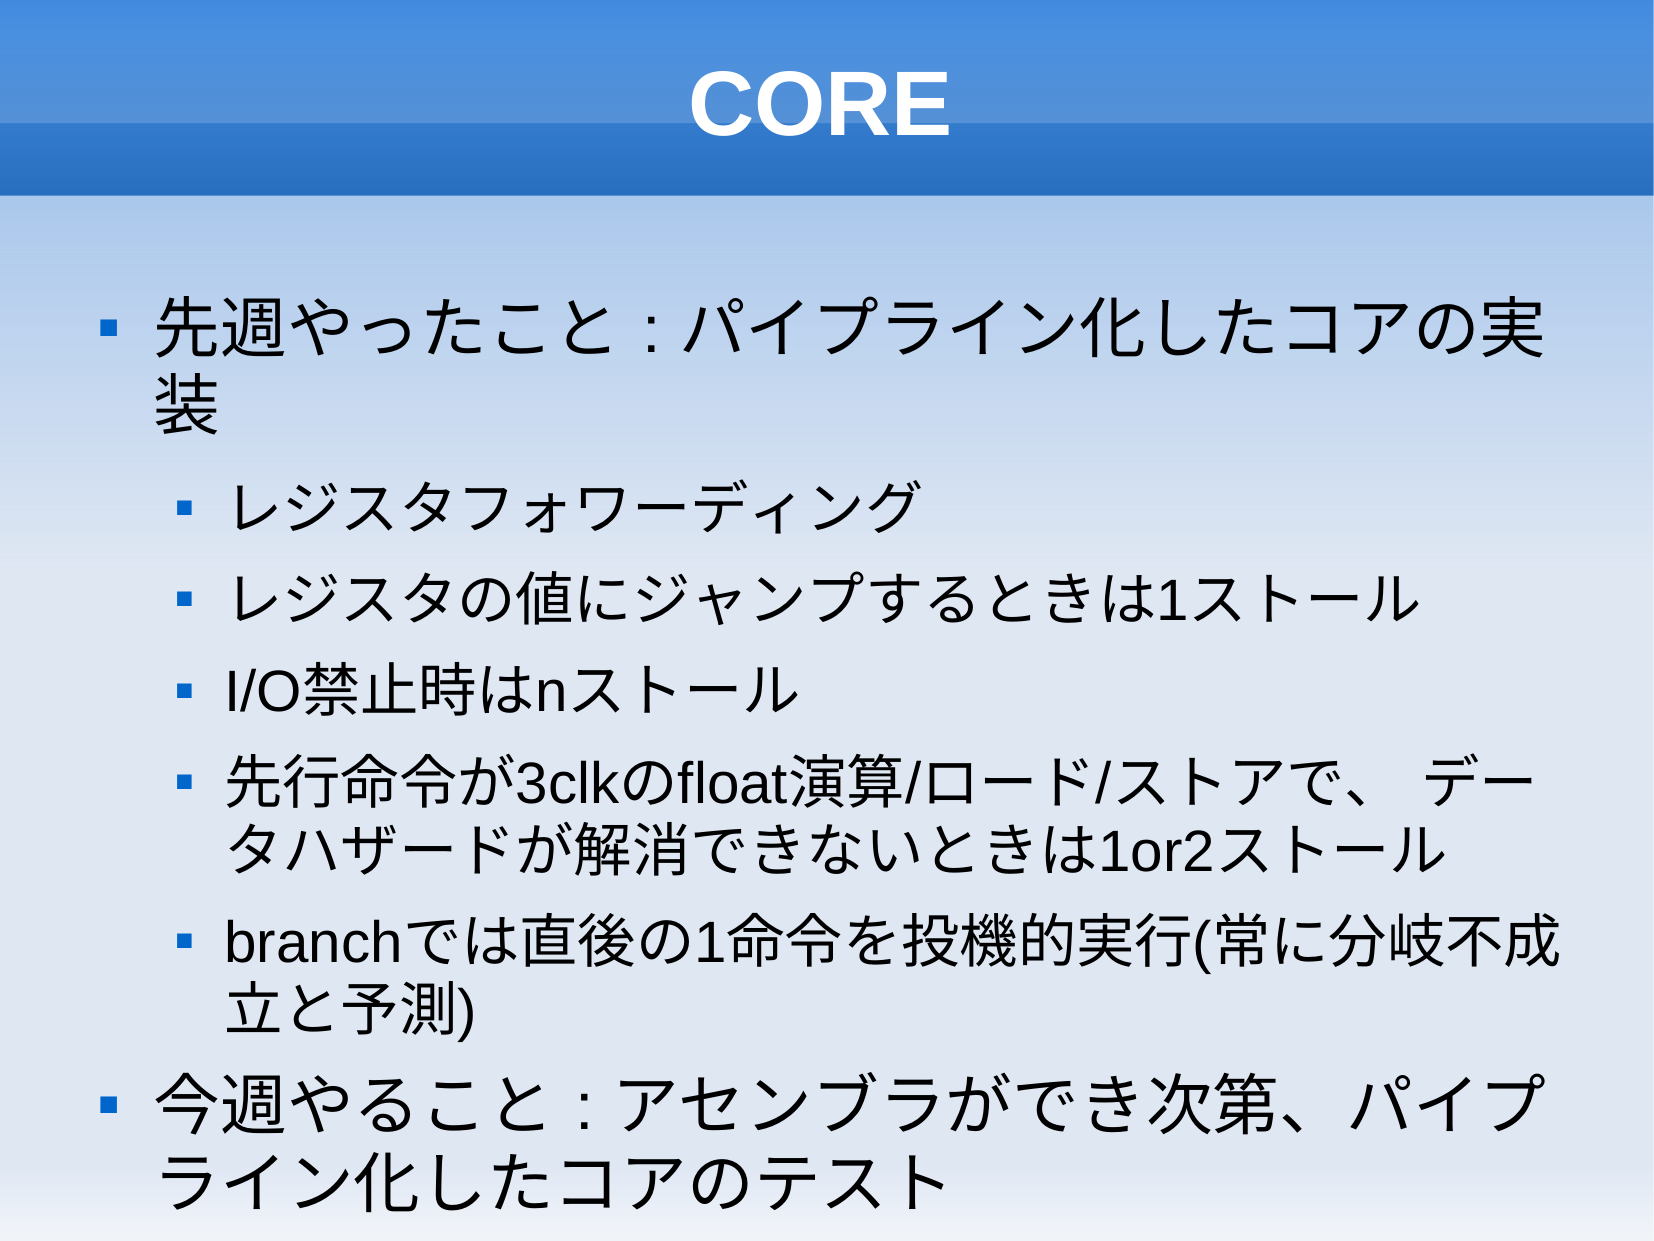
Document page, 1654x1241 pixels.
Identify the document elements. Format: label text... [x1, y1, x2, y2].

title CORE [76, 0, 1565, 208]
list 先週やったこと : パイプライン化したコアの実装 レジスタフォワーディング レジスタの値にジャンプするときは1ストール I/O禁止時はnストール 先行命令が3clkのfloat演算/ロード/ストアで、 データハザードが解消できないときは1or2ストール branchでは直後の1命令を投機的実行(常に分岐不成立と予測) 今週やること : アセンブラができ次第、パイプライン化したコアのテスト 逐次実行のコアは日の目をみない [82, 290, 1571, 1109]
picture [0, 0, 1654, 1241]
